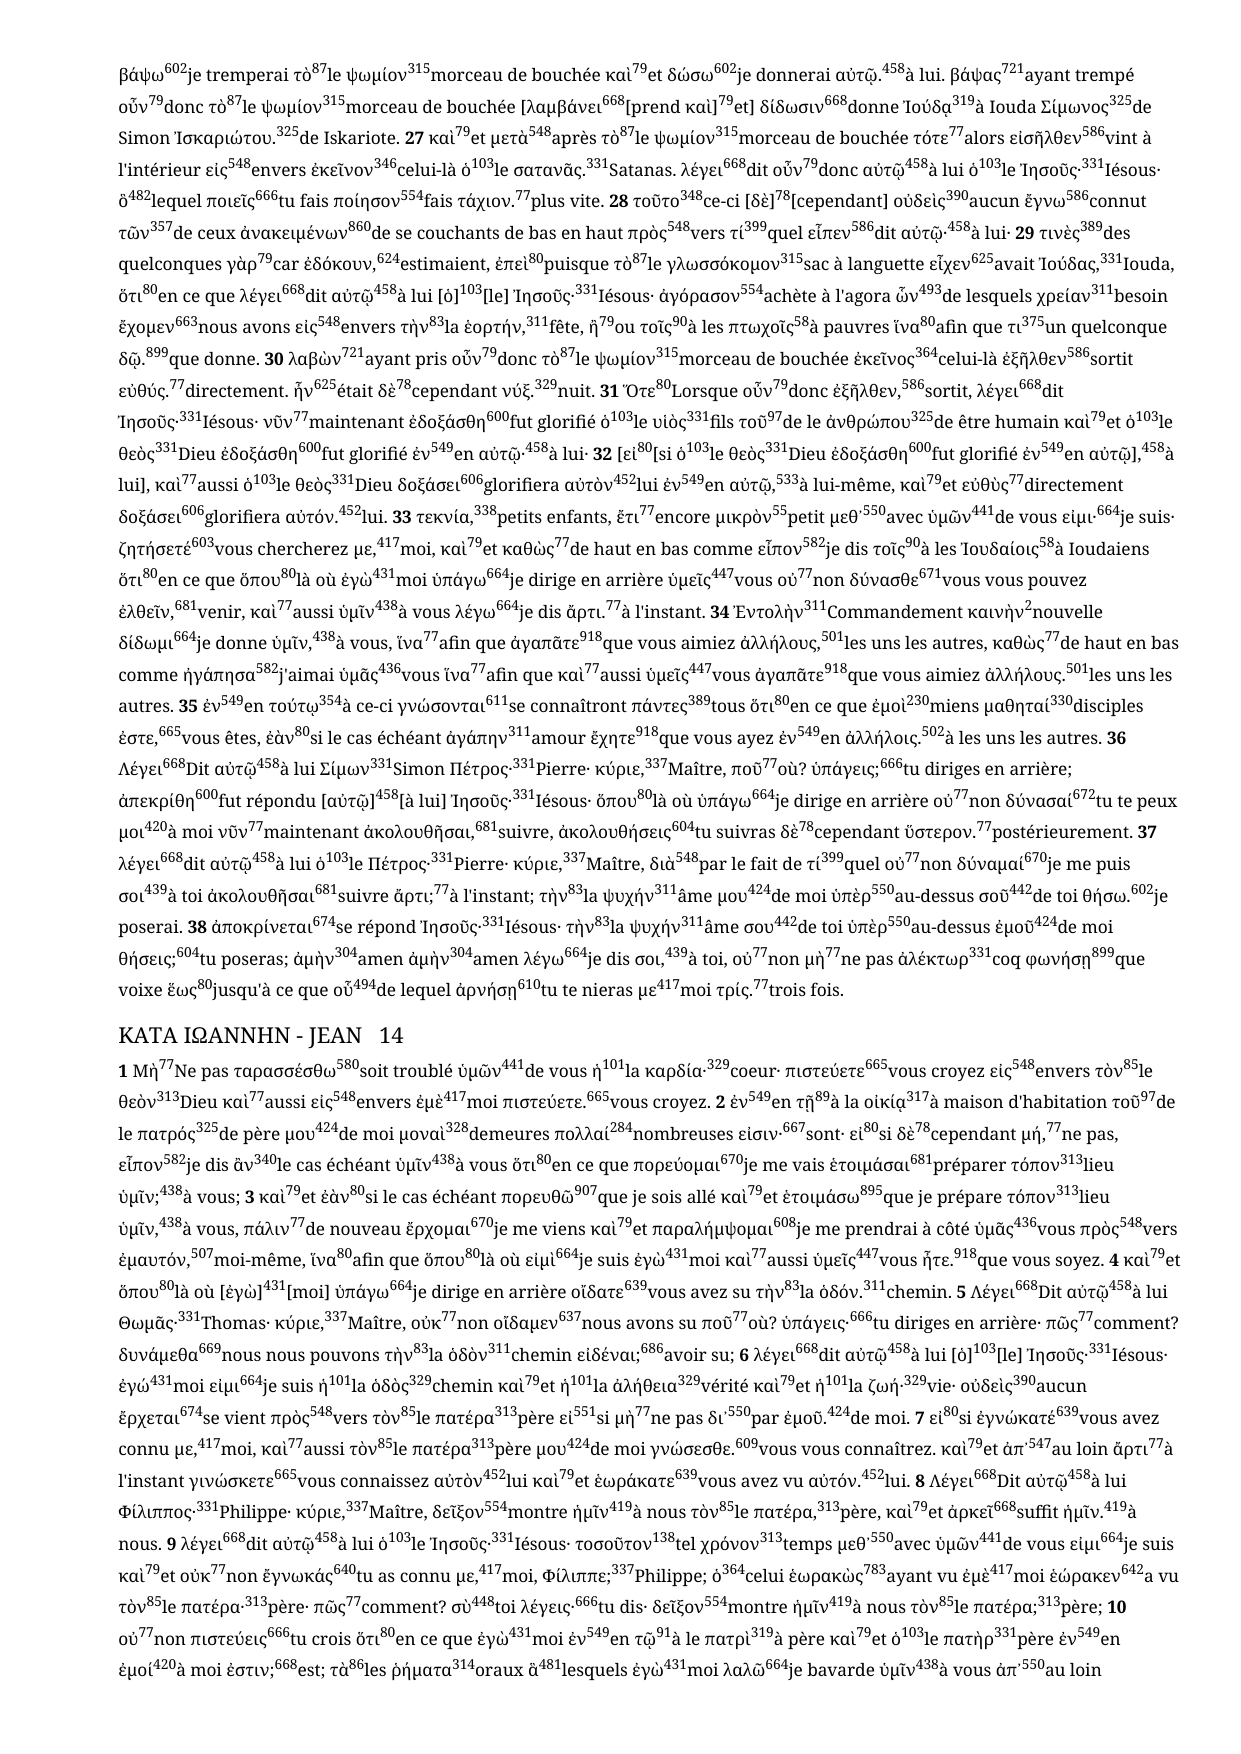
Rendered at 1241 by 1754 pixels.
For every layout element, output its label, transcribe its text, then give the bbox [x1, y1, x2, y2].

text ΚΑΤΑ ΙΩΑΝΝΗΝ - JEAN 14 [118, 1021, 1181, 1050]
text 1 Πρὸ550D'avant δὲ78cependant τῆς95de la ἑορτῆς323de fête τοῦ99de le πάσχα327de pâque εἰδὼς783ayant su ὁ103le Ἰησοῦς331Iésous ὅτι80en ce que ἦλθεν586vint αὐτοῦ464de lui ἡ101la ὥρα329heure ἵνα80afin que μεταβῇ899que dépasse ἐκ550hors τοῦ97de le κόσμου325de monde τούτου150de celui-ci πρὸς548vers τὸν85le πατέρα,313père, ἀγαπήσας721ayant aimé τοὺς244les ἰδίους345en propres τοὺς479ceux ἐν549en τῷ91à le κόσμῳ319à monde εἰς548envers τέλος315achèvement ἠγάπησεν586aima αὐτούς.451eux. 2 Καὶ79Et δείπνου327de dîner γινομένου,863de se devenant, τοῦ97de le διαβόλου65de diable ἤδη77déjà βεβληκότος778de ayant jeté εἰς548envers τὴν83la καρδίαν311coeur ἵνα80afin que παραδοῖ899que transmette αὐτὸν452lui Ἰούδας331Iouda Σίμωνος325de Simon Ἰσκαριώτης,331Iskariote, 3 εἰδὼς783ayant su ὅτι80en ce que πάντα374tous δέδωκεν642a donné αὐτῷ458à lui ὁ103le πατὴρ331père εἰς548envers τὰς242les χεῖρας310mains καὶ79et ὅτι80en ce que ἀπὸ550au loin θεοῦ325de Dieu ἐξῆλθεν586sortit καὶ79et πρὸς548vers τὸν85le θεὸν313Dieu ὑπάγει,668dirige en arrière, 4 ἐγείρεται680est éveillé ἐκ550hors τοῦ99de le δείπνου327de dîner καὶ79et τίθησιν668pose τὰ246les ἱμάτια314himations καὶ79et λαβὼν721ayant pris λέντιον315linge διέζωσεν586ceignit à travers ἑαυτόν·528lui-même· 5 εἶτα77puis βάλλει668jette ὕδωρ315eau εἰς548envers τὸν85le νιπτῆρα313bassin καὶ79et ἤρξατο592se origina νίπτειν689laver τοὺς84les πόδας312pieds τῶν96de les μαθητῶν324de disciples καὶ79et ἐκμάσσειν689essuyer τῷ93à le λεντίῳ321à linge ᾧ488à lequel ἦν625était διεζωσμένος.813ayant été ceint à travers. 6 Ἔρχεται674Se vient οὖν79donc πρὸς548vers Σίμωνα313Simon Πέτρον·313Pierre· λέγει668dit αὐτῷ·458à lui· κύριε,337Maître, σύ448toi μου424de moi νίπτεις666tu laves τοὺς84les πόδας;312pieds; 7 ἀπεκρίθη600fut répondu Ἰησοῦς331Iésous καὶ79et εἶπεν586dit αὐτῷ·458à lui· ὃ482lequel ἐγὼ431moi ποιῶ664je fais σὺ448toi οὐκ77non οἶδας640tu as su ἄρτι,77à l'instant, γνώσῃ610tu te connaîtras δὲ78cependant μετὰ548après ταῦτα.347ces-ci. 8 λέγει668dit αὐτῷ458à lui Πέτρος·331Pierre· οὐ77non μὴ77ne pas νίψῃς897que tu laves μου424de moi τοὺς84les πόδας312pieds εἰς548envers τὸν85le αἰῶνα.313ère. ἀπεκρίθη600fut répondu Ἰησοῦς331Iésous αὐτῷ·458à lui· ἐὰν80si le cas échéant μὴ77ne pas νίψω895que je lave σε,437toi, οὐκ77non ἔχεις666tu as μέρος315part μετ᾽550avec ἐμοῦ.424de moi. 9 λέγει668dit αὐτῷ458à lui Σίμων331Simon Πέτρος·331Pierre· κύριε,337Maître, μὴ79ne pas τοὺς84les πόδας312pieds μου424de moi μόνον77seulement ἀλλὰ79mais καὶ77aussi τὰς242les χεῖρας310mains καὶ79et τὴν243la κεφαλήν.311tête. 10 λέγει668dit αὐτῷ458à lui ὁ103le Ἰησοῦς·331Iésous· ὁ364celui λελουμένος813ayant été baigné οὐκ77non ἔχει668a χρείαν311besoin εἰ551si μὴ77ne pas τοὺς84les πόδας312pieds νίψασθαι,682se laver, ἀλλ᾽79mais ἔστιν668est καθαρὸς47pur ὅλος·287tout entier· καὶ79et ὑμεῖς447vous καθαροί46purs ἐστε,665vous êtes, ἀλλ᾽79mais οὐχὶ77non pas πάντες.389tous. 11 ᾔδει659avait su γὰρ79car τὸν346celui παραδιδόντα822transmettant αὐτόν·452lui· διὰ548par le fait de τοῦτο348ce-ci εἶπεν586dit ὅτι80en ce que οὐχὶ77non pas πάντες286tous καθαροί46purs ἐστε.665vous êtes. 12 Ὅτε80Lorsque οὖν79donc ἔνιψεν586lava τοὺς84les πόδας312pieds αὐτῶν463de eux [καὶ]79[et] ἔλαβεν586prit τὰ86les ἱμάτια314himations αὐτοῦ464de lui καὶ79et ἀνέπεσεν586tomba de bas en haut πάλιν,77de nouveau, εἶπεν586dit αὐτοῖς·457à eux· γινώσκετε665vous connaissez τί399quel πεποίηκα638j'ai fait ὑμῖν;438à vous; 13 ὑμεῖς447vous φωνεῖτέ665vous voixez με·417moi· ὁ103le διδάσκαλος,331enseignant, καί·79et· ὁ103le κύριος,331Maître, καὶ79et καλῶς77bellement λέγετε·665vous dites· εἰμὶ664je suis γάρ.79car. 14 εἰ80si οὖν79donc ἐγὼ431moi ἔνιψα582je lavai ὑμῶν441de vous τοὺς84les πόδας312pieds ὁ103le κύριος331Maître καὶ79et ὁ103le διδάσκαλος,331enseignant, καὶ77aussi ὑμεῖς447vous ὀφείλετε665vous devez ἀλλήλων504de les uns les autres νίπτειν689laver τοὺς84les πόδας·312pieds· 15 ὑπόδειγμα315sous-échantillon γὰρ79car ἔδωκα582je donnai ὑμῖν438à vous ἵνα80afin que καθὼς77de haut en bas comme ἐγὼ431moi ἐποίησα582je fis ὑμῖν438à vous καὶ77aussi ὑμεῖς447vous ποιῆτε.918que vous fassiez. 16 ἀμὴν304amen ἀμὴν304amen λέγω664je dis ὑμῖν,438à vous, οὐκ77non ἔστιν668est δοῦλος331mâle esclave μείζων47plus grand τοῦ97de le κυρίου325de Maître αὐτοῦ464de lui οὐδὲ79non cependant ἀπόστολος331envoyé μείζων47plus grand τοῦ358de celui πέμψαντος716de ayant mandé αὐτόν.452lui. 17 εἰ80si ταῦτα347ces-ci οἴδατε,639vous avez su, μακάριοί46bienheureux ἐστε665vous êtes ἐὰν80si le cas échéant ποιῆτε918que vous fassiez αὐτά.453eux. 18 Οὐ77Non περὶ550autour πάντων383de tous ὑμῶν441de vous λέγω·664je dis· ἐγὼ431moi οἶδα638j'ai su τίνας396quels ἐξελεξάμην·588je m'élus· ἀλλ᾽79mais ἵνα80afin que ἡ101la γραφὴ329graphe πληρωθῇ·911que soit fait plénitude· ὁ364celui τρώγων840rongeant μετ᾽550avec ἐμοῦ424de moi τὸν85le ἄρτον313pain ἐπῆρεν586suréleva ἐπ᾽548sur ἐμὲ417moi τὴν83la πτέρναν311talon αὐτοῦ.464de lui. 19 ἀπ᾽547au loin ἄρτι77à l'instant λέγω664je dis ὑμῖν438à vous πρὸ550d'avant τοῦ360de ce γενέσθαι,682se devenir, ἵνα80afin que πιστεύσητε896que vous croyiez ὅταν80lorsque le cas échéant γένηται905que se devienne ὅτι80en ce que ἐγώ431moi εἰμι.664je suis. 20 ἀμὴν304amen ἀμὴν304amen λέγω664je dis ὑμῖν,438à vous, ὁ364celui λαμβάνων840prenant ἄν340le cas échéant τινα373un quelconque πέμψω895que je mande ἐμὲ417moi λαμβάνει,668prend, ὁ364celui δὲ78cependant ἐμὲ417moi λαμβάνων840prenant λαμβάνει668prend τὸν346celui πέμψαντά707ayant mandé με.417moi. 21 Ταῦτα347Ces-ci εἰπὼν721ayant dit [ὁ]103[le] Ἰησοῦς331Iésous ἐταράχθη600fut troublé τῷ93à le πνεύματι321à souffle καὶ79et ἐμαρτύρησεν586témoigna καὶ79et εἶπεν·586dit· ἀμὴν304amen ἀμὴν304amen λέγω664je dis ὑμῖν438à vous ὅτι80en ce que εἷς71un ἐξ550hors ὑμῶν441de vous παραδώσει606transmettra με.417moi. 22 ἔβλεπον624regardaient εἰς548envers ἀλλήλους501les uns les autres οἱ102les μαθηταὶ330disciples ἀπορούμενοι866se embarrassants περὶ550autour τίνος405de quel λέγει.668dit. 23 ἦν625était δὲ78cependant ἀνακείμενος867se couchant de bas en haut εἷς71un ἐκ550hors τῶν96de les μαθητῶν324de disciples αὐτοῦ464de lui ἐν549en τῷ91à le κόλπῳ319à sein τοῦ97de le Ἰησοῦ,325de Iésous, ὃν480lequel ἠγάπα625aimait ὁ103le Ἰησοῦς.331Iésous. 24 νεύει668fait signe οὖν79donc τούτῳ352à celui-ci Σίμων331Simon Πέτρος331Pierre πυθέσθαι682se enquérir τίς410quel ἂν340le cas échéant εἴη700que soit περὶ550autour οὗ492de lequel λέγει.668dit. 25 ἐπιπεσών721ayant tombé dessus οὖν79donc ἐκεῖνος364celui-là οὕτως77ainsi ἐπὶ548sur τὸ87le στῆθος315poitrine τοῦ97de le Ἰησοῦ325de Iésous λέγει668dit αὐτῷ·458à lui· κύριε,337Maître, τίς410quel ἐστιν;668est; 26 ἀποκρίνεται674se répond [ὁ]103[le] Ἰησοῦς·331Iésous· ἐκεῖνός364celui-là ἐστιν668est ᾧ486à lequel ἐγὼ431moi βάψω602je tremperai τὸ87le ψωμίον315morceau de bouchée καὶ79et δώσω602je donnerai αὐτῷ.458à lui. βάψας721ayant trempé οὖν79donc τὸ87le ψωμίον315morceau de bouchée [λαμβάνει668[prend καὶ]79et] δίδωσιν668donne Ἰούδᾳ319à Iouda Σίμωνος325de Simon Ἰσκαριώτου.325de Iskariote. 27 καὶ79et μετὰ548après τὸ87le ψωμίον315morceau de bouchée τότε77alors εἰσῆλθεν586vint à l'intérieur εἰς548envers ἐκεῖνον346celui-là ὁ103le σατανᾶς.331Satanas. λέγει668dit οὖν79donc αὐτῷ458à lui ὁ103le Ἰησοῦς·331Iésous· ὃ482lequel ποιεῖς666tu fais ποίησον554fais τάχιον.77plus vite. 28 τοῦτο348ce-ci [δὲ]78[cependant] οὐδεὶς390aucun ἔγνω586connut τῶν357de ceux ἀνακειμένων860de se couchants de bas en haut πρὸς548vers τί399quel εἶπεν586dit αὐτῷ·458à lui· 29 τινὲς389des quelconques γὰρ79car ἐδόκουν,624estimaient, ἐπεὶ80puisque τὸ87le γλωσσόκομον315sac à languette εἶχεν625avait Ἰούδας,331Iouda, ὅτι80en ce que λέγει668dit αὐτῷ458à lui [ὁ]103[le] Ἰησοῦς·331Iésous· ἀγόρασον554achète à l'agora ὧν493de lesquels χρείαν311besoin ἔχομεν663nous avons εἰς548envers τὴν83la ἑορτήν,311fête, ἢ79ou τοῖς90à les πτωχοῖς58à pauvres ἵνα80afin que τι375un quelconque δῷ.899que donne. 30 λαβὼν721ayant pris οὖν79donc τὸ87le ψωμίον315morceau de bouchée ἐκεῖνος364celui-là ἐξῆλθεν586sortit εὐθύς.77directement. ἦν625était δὲ78cependant νύξ.329nuit. 31 Ὅτε80Lorsque οὖν79donc ἐξῆλθεν,586sortit, λέγει668dit Ἰησοῦς·331Iésous· νῦν77maintenant ἐδοξάσθη600fut glorifié ὁ103le υἱὸς331fils τοῦ97de le ἀνθρώπου325de être humain καὶ79et ὁ103le θεὸς331Dieu ἐδοξάσθη600fut glorifié ἐν549en αὐτῷ·458à lui· 32 [εἰ80[si ὁ103le θεὸς331Dieu ἐδοξάσθη600fut glorifié ἐν549en αὐτῷ],458à lui], καὶ77aussi ὁ103le θεὸς331Dieu δοξάσει606glorifiera αὐτὸν452lui ἐν549en αὐτῷ,533à lui-même, καὶ79et εὐθὺς77directement δοξάσει606glorifiera αὐτόν.452lui. 33 τεκνία,338petits enfants, ἔτι77encore μικρὸν55petit μεθ᾽550avec ὑμῶν441de vous εἰμι·664je suis· ζητήσετέ603vous chercherez με,417moi, καὶ79et καθὼς77de haut en bas comme εἶπον582je dis τοῖς90à les Ἰουδαίοις58à Ioudaiens ὅτι80en ce que ὅπου80là où ἐγὼ431moi ὑπάγω664je dirige en arrière ὑμεῖς447vous οὐ77non δύνασθε671vous vous pouvez ἐλθεῖν,681venir, καὶ77aussi ὑμῖν438à vous λέγω664je dis ἄρτι.77à l'instant. 34 Ἐντολὴν311Commandement καινὴν2nouvelle δίδωμι664je donne ὑμῖν,438à vous, ἵνα77afin que ἀγαπᾶτε918que vous aimiez ἀλλήλους,501les uns les autres, καθὼς77de haut en bas comme ἠγάπησα582j'aimai ὑμᾶς436vous ἵνα77afin que καὶ77aussi ὑμεῖς447vous ἀγαπᾶτε918que vous aimiez ἀλλήλους.501les uns les autres. 35 ἐν549en τούτῳ354à ce-ci γνώσονται611se connaîtront πάντες389tous ὅτι80en ce que ἐμοὶ230miens μαθηταί330disciples ἐστε,665vous êtes, ἐὰν80si le cas échéant ἀγάπην311amour ἔχητε918que vous ayez ἐν549en ἀλλήλοις.502à les uns les autres. 36 Λέγει668Dit αὐτῷ458à lui Σίμων331Simon Πέτρος·331Pierre· κύριε,337Maître, ποῦ77où? ὑπάγεις;666tu diriges en arrière; ἀπεκρίθη600fut répondu [αὐτῷ]458[à lui] Ἰησοῦς·331Iésous· ὅπου80là où ὑπάγω664je dirige en arrière οὐ77non δύνασαί672tu te peux μοι420à moi νῦν77maintenant ἀκολουθῆσαι,681suivre, ἀκολουθήσεις604tu suivras δὲ78cependant ὕστερον.77postérieurement. 37 λέγει668dit αὐτῷ458à lui ὁ103le Πέτρος·331Pierre· κύριε,337Maître, διὰ548par le fait de τί399quel οὐ77non δύναμαί670je me puis σοι439à toi ἀκολουθῆσαι681suivre ἄρτι;77à l'instant; τὴν83la ψυχήν311âme μου424de moi ὑπὲρ550au-dessus σοῦ442de toi θήσω.602je poserai. 38 ἀποκρίνεται674se répond Ἰησοῦς·331Iésous· τὴν83la ψυχήν311âme σου442de toi ὑπὲρ550au-dessus ἐμοῦ424de moi θήσεις;604tu poseras; ἀμὴν304amen ἀμὴν304amen λέγω664je dis σοι,439à toi, οὐ77non μὴ77ne pas ἀλέκτωρ331coq φωνήσῃ899que voixe ἕως80jusqu'à ce que οὗ494de lequel ἀρνήσῃ610tu te nieras με417moi τρίς.77trois fois. [118, 59, 1181, 1002]
text 1 Μὴ77Ne pas ταρασσέσθω580soit troublé ὑμῶν441de vous ἡ101la καρδία·329coeur· πιστεύετε665vous croyez εἰς548envers τὸν85le θεὸν313Dieu καὶ77aussi εἰς548envers ἐμὲ417moi πιστεύετε.665vous croyez. 2 ἐν549en τῇ89à la οἰκίᾳ317à maison d'habitation τοῦ97de le πατρός325de père μου424de moi μοναὶ328demeures πολλαί284nombreuses εἰσιν·667sont· εἰ80si δὲ78cependant μή,77ne pas, εἶπον582je dis ἂν340le cas échéant ὑμῖν438à vous ὅτι80en ce que πορεύομαι670je me vais ἑτοιμάσαι681préparer τόπον313lieu ὑμῖν;438à vous; 3 καὶ79et ἐὰν80si le cas échéant πορευθῶ907que je sois allé καὶ79et ἑτοιμάσω895que je prépare τόπον313lieu ὑμῖν,438à vous, πάλιν77de nouveau ἔρχομαι670je me viens καὶ79et παραλήμψομαι608je me prendrai à côté ὑμᾶς436vous πρὸς548vers ἐμαυτόν,507moi-même, ἵνα80afin que ὅπου80là où εἰμὶ664je suis ἐγὼ431moi καὶ77aussi ὑμεῖς447vous ἦτε.918que vous soyez. 4 καὶ79et ὅπου80là où [ἐγὼ]431[moi] ὑπάγω664je dirige en arrière οἴδατε639vous avez su τὴν83la ὁδόν.311chemin. 5 Λέγει668Dit αὐτῷ458à lui Θωμᾶς·331Thomas· κύριε,337Maître, οὐκ77non οἴδαμεν637nous avons su ποῦ77où? ὑπάγεις·666tu diriges en arrière· πῶς77comment? δυνάμεθα669nous nous pouvons τὴν83la ὁδὸν311chemin εἰδέναι;686avoir su; 6 λέγει668dit αὐτῷ458à lui [ὁ]103[le] Ἰησοῦς·331Iésous· ἐγώ431moi εἰμι664je suis ἡ101la ὁδὸς329chemin καὶ79et ἡ101la ἀλήθεια329vérité καὶ79et ἡ101la ζωή·329vie· οὐδεὶς390aucun ἔρχεται674se vient πρὸς548vers τὸν85le πατέρα313père εἰ551si μὴ77ne pas δι᾽550par ἐμοῦ.424de moi. 7 εἰ80si ἐγνώκατέ639vous avez connu με,417moi, καὶ77aussi τὸν85le πατέρα313père μου424de moi γνώσεσθε.609vous vous connaîtrez. καὶ79et ἀπ᾽547au loin ἄρτι77à l'instant γινώσκετε665vous connaissez αὐτὸν452lui καὶ79et ἑωράκατε639vous avez vu αὐτόν.452lui. 8 Λέγει668Dit αὐτῷ458à lui Φίλιππος·331Philippe· κύριε,337Maître, δεῖξον554montre ἡμῖν419à nous τὸν85le πατέρα,313père, καὶ79et ἀρκεῖ668suffit ἡμῖν.419à nous. 9 λέγει668dit αὐτῷ458à lui ὁ103le Ἰησοῦς·331Iésous· τοσοῦτον138tel χρόνον313temps μεθ᾽550avec ὑμῶν441de vous εἰμι664je suis καὶ79et οὐκ77non ἔγνωκάς640tu as connu με,417moi, Φίλιππε;337Philippe; ὁ364celui ἑωρακὼς783ayant vu ἐμὲ417moi ἑώρακεν642a vu τὸν85le πατέρα·313père· πῶς77comment? σὺ448toi λέγεις·666tu dis· δεῖξον554montre ἡμῖν419à nous τὸν85le πατέρα;313père; 10 οὐ77non πιστεύεις666tu crois ὅτι80en ce que ἐγὼ431moi ἐν549en τῷ91à le πατρὶ319à père καὶ79et ὁ103le πατὴρ331père ἐν549en ἐμοί420à moi ἐστιν;668est; τὰ86les ῥήματα314oraux ἃ481lesquels ἐγὼ431moi λαλῶ664je bavarde ὑμῖν438à vous ἀπ᾽550au loin ἐμαυτοῦ511de moi-même οὐ77non λαλῶ,664je bavarde, ὁ103le δὲ78cependant πατὴρ331père ἐν549en ἐμοὶ420à moi μένων840restant ποιεῖ668fait τὰ86les ἔργα314travaux αὐτοῦ.464de lui. 11 πιστεύετέ569croyez μοι420à moi ὅτι80en ce que ἐγὼ431moi ἐν549en τῷ91à le πατρὶ319à père καὶ79et ὁ103le πατὴρ331père ἐν549en ἐμοί·420à moi· εἰ80si δὲ78cependant μή,77ne pas, διὰ548par le fait de τὰ86les ἔργα314travaux αὐτὰ529eux-mêmes πιστεύετε.569croyez. 12 Ἀμὴν304Amen ἀμὴν304amen λέγω664je dis ὑμῖν,438à vous, ὁ364celui πιστεύων840croyant εἰς548envers ἐμὲ417moi τὰ86les ἔργα314travaux ἃ481lesquels ἐγὼ431moi ποιῶ664je fais κἀκεῖνος364et celui-là ποιήσει606fera καὶ79et μείζονα54plus grands τούτων359de ces-ci ποιήσει,606fera, ὅτι80en ce que ἐγὼ431moi πρὸς548vers τὸν85le πατέρα313père πορεύομαι·670je me vais· 13 καὶ79et ὅ482lequel τι375un quelconque ἂν340le cas échéant αἰτήσητε896que vous demandiez ἐν549en τῷ93à le ὀνόματί321à nom μου424de moi τοῦτο348ce-ci ποιήσω,602je ferai, ἵνα80afin que δοξασθῇ911que soit glorifié ὁ103le πατὴρ331père ἐν549en τῷ91à le υἱῷ.319à fils. 14 ἐάν80si le cas échéant τι375un quelconque αἰτήσητέ896que vous demandiez με417moi ἐν549en τῷ93à le ὀνόματί321à nom μου424de moi ἐγὼ431moi ποιήσω.602je ferai. 15 Ἐὰν80Si le cas échéant ἀγαπᾶτέ918que vous aimiez με,417moi, τὰς82les ἐντολὰς310commandements τὰς82les ἐμὰς215miennes τηρήσετε·603vous garderez· 16 κἀγὼ431et moi ἐρωτήσω602j'interrogerai τὸν85le πατέρα313père καὶ79et ἄλλον115autre παράκλητον313appelé à côté δώσει606donnera ὑμῖν,438à vous, ἵνα80afin que μεθ᾽550avec ὑμῶν441de vous εἰς548envers τὸν85le αἰῶνα313ère ᾖ,921que soit, 17 τὸ87le πνεῦμα315souffle τῆς95de la ἀληθείας,323de vérité, ὃ482lequel ὁ103le κόσμος331monde οὐ77non δύναται674se peut λαβεῖν,681prendre, ὅτι80en ce que οὐ77non θεωρεῖ668observe αὐτὸ454lui οὐδὲ79non cependant γινώσκει·668connaît· ὑμεῖς447vous γινώσκετε665vous connaissez αὐτό,454lui, ὅτι80en ce que παρ᾽549à côté ὑμῖν438à vous μένει668reste καὶ79et ἐν549en ὑμῖν438à vous ἔσται.612se sera. 18 Οὐκ77Non ἀφήσω602j'abandonnerai ὑμᾶς436vous ὀρφανούς,52orphelins, ἔρχομαι670je me viens πρὸς548vers ὑμᾶς.436vous. 19 ἔτι77encore μικρὸν55petit καὶ79et ὁ103le κόσμος331monde με417moi οὐκέτι77non plus θεωρεῖ,668observe, ὑμεῖς447vous δὲ78cependant θεωρεῖτέ665vous observez με,417moi, ὅτι80en ce que ἐγὼ431moi ζῶ664je vis καὶ77aussi ὑμεῖς447vous ζήσετε.603vous vivrez. 20 ἐν549en ἐκείνῃ142à celle-là τῇ89à la ἡμέρᾳ317à journée γνώσεσθε609vous vous connaîtrez ὑμεῖς447vous ὅτι80en ce que ἐγὼ431moi ἐν549en τῷ91à le πατρί319à père μου424de moi καὶ79et ὑμεῖς447vous ἐν549en ἐμοὶ420à moi κἀγὼ431et moi ἐν549en ὑμῖν.438à vous. 21 ὁ364celui ἔχων840ayant τὰς82les ἐντολάς310commandements μου424de moi καὶ79et τηρῶν840gardant αὐτὰς449elles ἐκεῖνός364celui-là ἐστιν668est ὁ364celui ἀγαπῶν840aimant με·417moi· ὁ364celui δὲ78cependant ἀγαπῶν840aimant με417moi ἀγαπηθήσεται619sera aimé ὑπὸ550sous τοῦ97de le πατρός325de père μου,424de moi, κἀγὼ431et moi ἀγαπήσω602j'aimerai αὐτὸν452lui καὶ79et ἐμφανίσω602je rendrai visible dedans αὐτῷ458à lui ἐμαυτόν.507moi-même. 22 Λέγει668Dit αὐτῷ458à lui Ἰούδας,331Iouda, οὐχ77non ὁ103le Ἰσκαριώτης·331Iskariote· κύριε,337Maître, [καὶ]79[et] τί412quel γέγονεν642a devenu ὅτι80en ce que ἡμῖν419à nous μέλλεις666tu immines ἐμφανίζειν689rendre visible dedans σεαυτὸν516toi-même καὶ79et οὐχὶ77non pas τῷ91à le κόσμῳ;319à monde; 23 ἀπεκρίθη600fut répondu Ἰησοῦς331Iésous καὶ79et εἶπεν586dit αὐτῷ·458à lui· ἐάν80si le cas échéant τις390un quelconque ἀγαπᾷ921que aime με417moi τὸν85le λόγον313discours μου424de moi τηρήσει,606gardera, καὶ79et ὁ103le πατήρ331père μου424de moi ἀγαπήσει606aimera αὐτὸν452lui καὶ79et πρὸς548vers αὐτὸν452lui ἐλευσόμεθα607nous nous viendrons καὶ79et μονὴν311demeure παρ᾽549à côté αὐτῷ458à lui ποιησόμεθα.607nous nous ferons. 24 ὁ364celui μὴ77ne pas ἀγαπῶν840aimant με417moi τοὺς84les λόγους312discours μου424de moi οὐ77non τηρεῖ·668garde· καὶ79et ὁ103le λόγος331discours ὃν480lequel ἀκούετε665vous écoutez οὐκ77non ἔστιν668est ἐμὸς427mien ἀλλὰ79mais τοῦ97de le πέμψαντός716de ayant mandé με417moi πατρός.325de père. 25 Ταῦτα347Ces-ci λελάληκα638j'ai bavardé ὑμῖν438à vous παρ᾽549à côté ὑμῖν438à vous μένων·840restant· 26 ὁ103le δὲ78cependant παράκλητος,331appelé à côté, τὸ105le πνεῦμα333souffle τὸ105le ἅγιον,24saint, ὃ482lequel πέμψει606mandera ὁ103le πατὴρ331père ἐν549en τῷ93à le ὀνόματί321à nom μου,424de moi, ἐκεῖνος364celui-là ὑμᾶς436vous διδάξει606enseignera πάντα374tous καὶ79et ὑπομνήσει606fera mémoire du dessous ὑμᾶς436vous πάντα374tous ἃ481lesquels εἶπον582je dis ὑμῖν438à vous [ἐγώ].431[moi]. 27 Εἰρήνην311Paix ἀφίημι664j'abandonne ὑμῖν,438à vous, εἰρήνην311paix τὴν83la ἐμὴν216mienne δίδωμι664je donne ὑμῖν·438à vous· οὐ77non καθὼς77de haut en bas comme ὁ103le κόσμος331monde δίδωσιν668donne ἐγὼ431moi δίδωμι664je donne ὑμῖν.438à vous. μὴ77ne pas ταρασσέσθω580soit troublé ὑμῶν441de vous ἡ101la καρδία329coeur μηδὲ79ni cependant δειλιάτω.572intimide. 28 ἠκούσατε583vous écoutâtes ὅτι80en ce que ἐγὼ431moi εἶπον582je dis ὑμῖν·438à vous· ὑπάγω664je dirige en arrière καὶ79et ἔρχομαι670je me viens πρὸς548vers ὑμᾶς.436vous. εἰ80si ἠγαπᾶτέ622vous aimiez με417moi ἐχάρητε597vous fûtes été de joie ἂν340le cas échéant ὅτι80en ce que πορεύομαι670je me vais πρὸς548vers τὸν85le πατέρα,313père, ὅτι80en ce que ὁ103le πατὴρ331père μείζων47plus grand μού424de moi ἐστιν.668est. 29 καὶ79et νῦν77maintenant εἴρηκα638j'ai dit ὑμῖν438à vous πρὶν80avant γενέσθαι,682se devenir, ἵνα80afin que ὅταν80lorsque le cas échéant γένηται905que se devienne πιστεύσητε.896que vous croyiez. 30 Οὐκέτι77Non plus πολλὰ374nombreux λαλήσω602je bavarderai μεθ᾽550avec ὑμῶν,441de vous, ἔρχεται674se vient γὰρ79car ὁ103le τοῦ97de le κόσμου325de monde ἄρχων·331chef· καὶ79et ἐν549en ἐμοὶ420à moi οὐκ77non ἔχει668a οὐδέν,375aucun, 31 ἀλλ᾽79mais ἵνα80afin que γνῷ899que connaisse ὁ103le κόσμος331monde ὅτι80en ce que ἀγαπῶ664j'aime τὸν85le πατέρα,313père, καὶ79et καθὼς77de haut en bas comme ἐνετείλατό592se commanda μοι420à moi ὁ103le πατήρ,331père, οὕτως77ainsi ποιῶ.664je fais. ἐγείρεσθε,573que vous vous éveillez, ἄγωμεν916que nous conduisions ἐντεῦθεν.77d'ici. [118, 1055, 1181, 1682]
